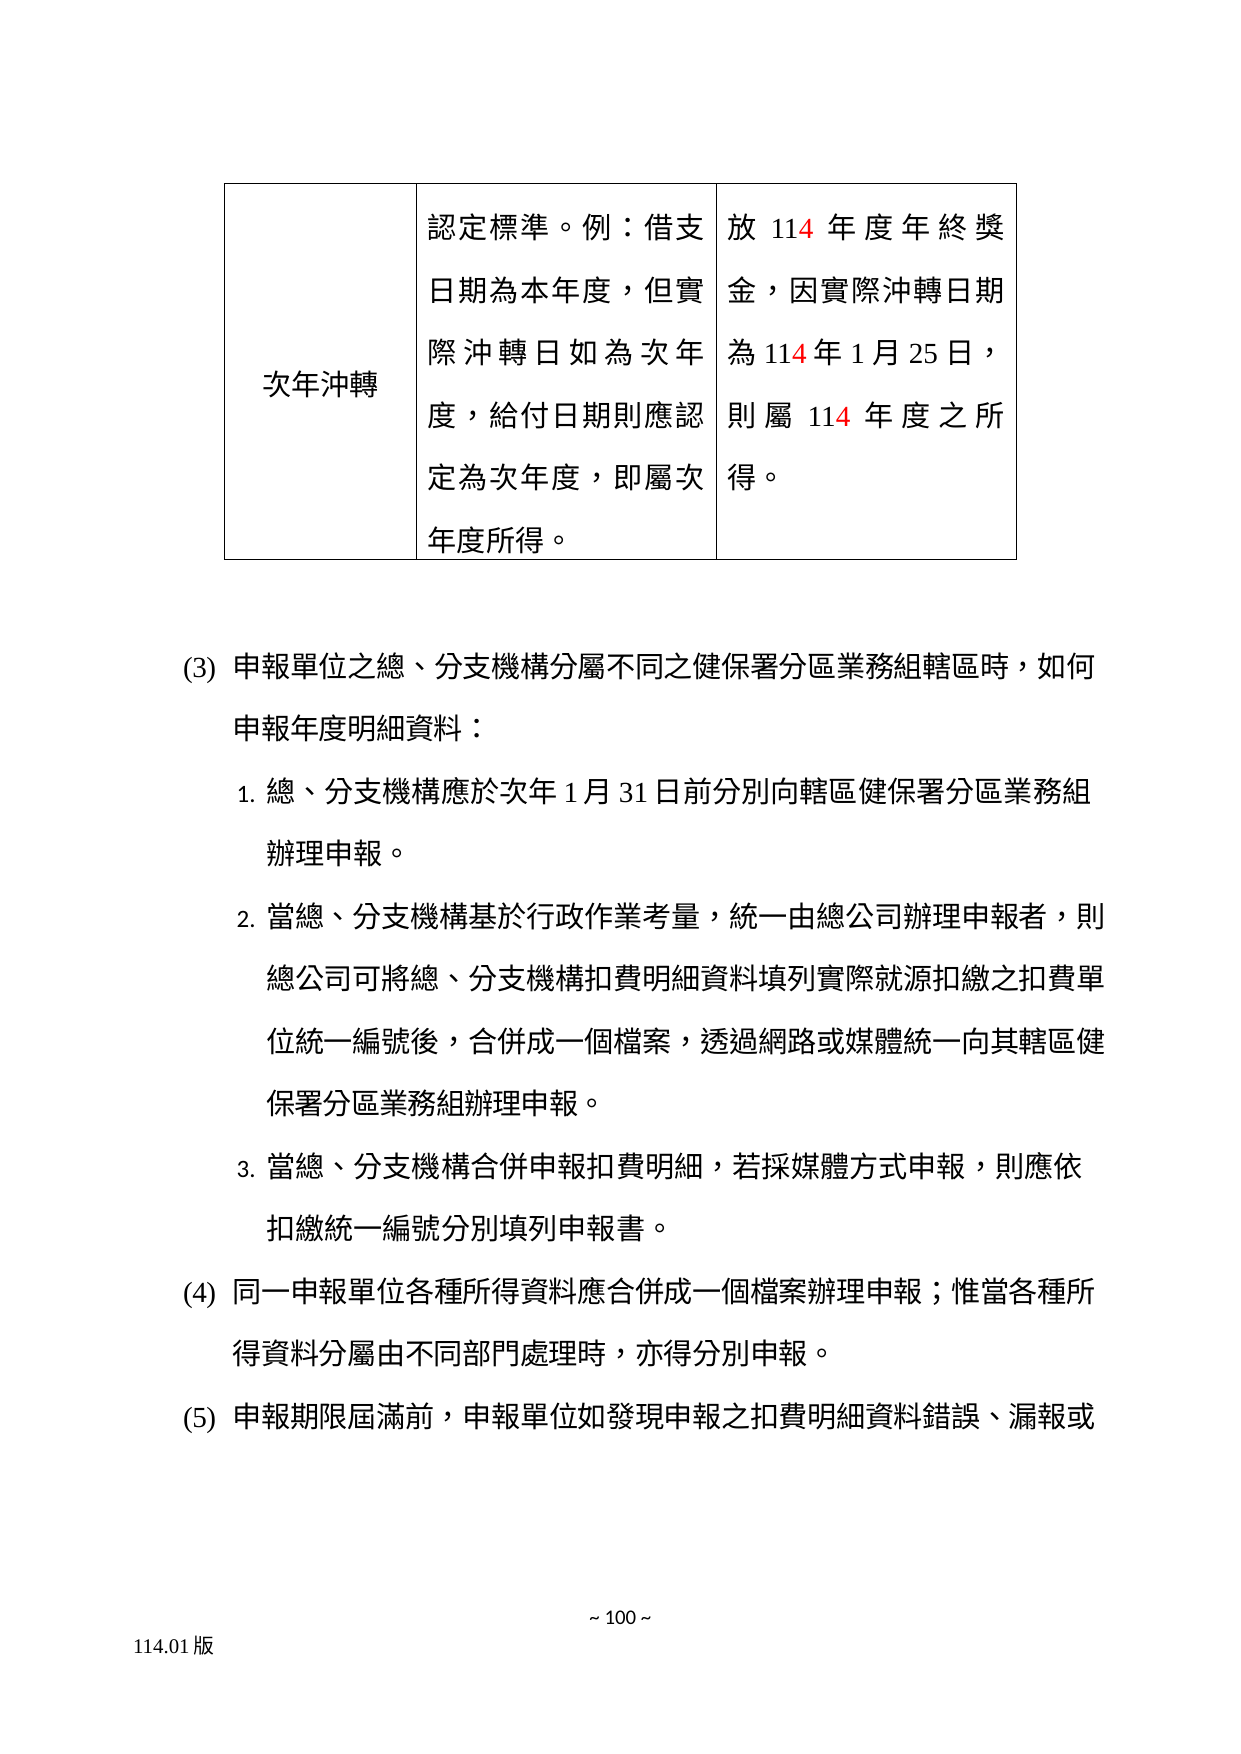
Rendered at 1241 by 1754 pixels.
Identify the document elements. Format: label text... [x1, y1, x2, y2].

list 總、分支機構應於次年1月31日前分別向轄區健保署分區業務組辦理申報。 [236, 748, 1107, 873]
list 同一申報單位各種所得資料應合併成一個檔案辦理申報；惟當各種所得資料分屬由不同部門處理時，亦得分別申報。 [183, 1248, 1107, 1373]
list 申報期限屆滿前，申報單位如發現申報之扣費明細資料錯誤、漏報或 [183, 1373, 1107, 1435]
list 當總、分支機構合併申報扣費明細，若採媒體方式申報，則應依扣繳統一編號分別填列申報書。 [236, 1123, 1107, 1248]
list 當總、分支機構基於行政作業考量，統一由總公司辦理申報者，則總公司可將總、分支機構扣費明細資料填列實際就源扣繳之扣費單位統一編號後，合併成一個檔案，透過網路或媒體統一向其轄區健保署分區業務組辦理申報。 [236, 873, 1107, 1123]
table_cell 次年沖轉 [225, 184, 416, 559]
list 申報單位之總、分支機構分屬不同之健保署分區業務組轄區時，如何申報年度明細資料： [183, 623, 1107, 748]
table_cell 放114年度年終獎金，因實際沖轉日期為114年1月25日，則屬114年度之所得。 [717, 184, 1016, 559]
table_cell 認定標準。例：借支日期為本年度，但實際沖轉日如為次年度，給付日期則應認定為次年度，即屬次年度所得。 [417, 184, 716, 559]
